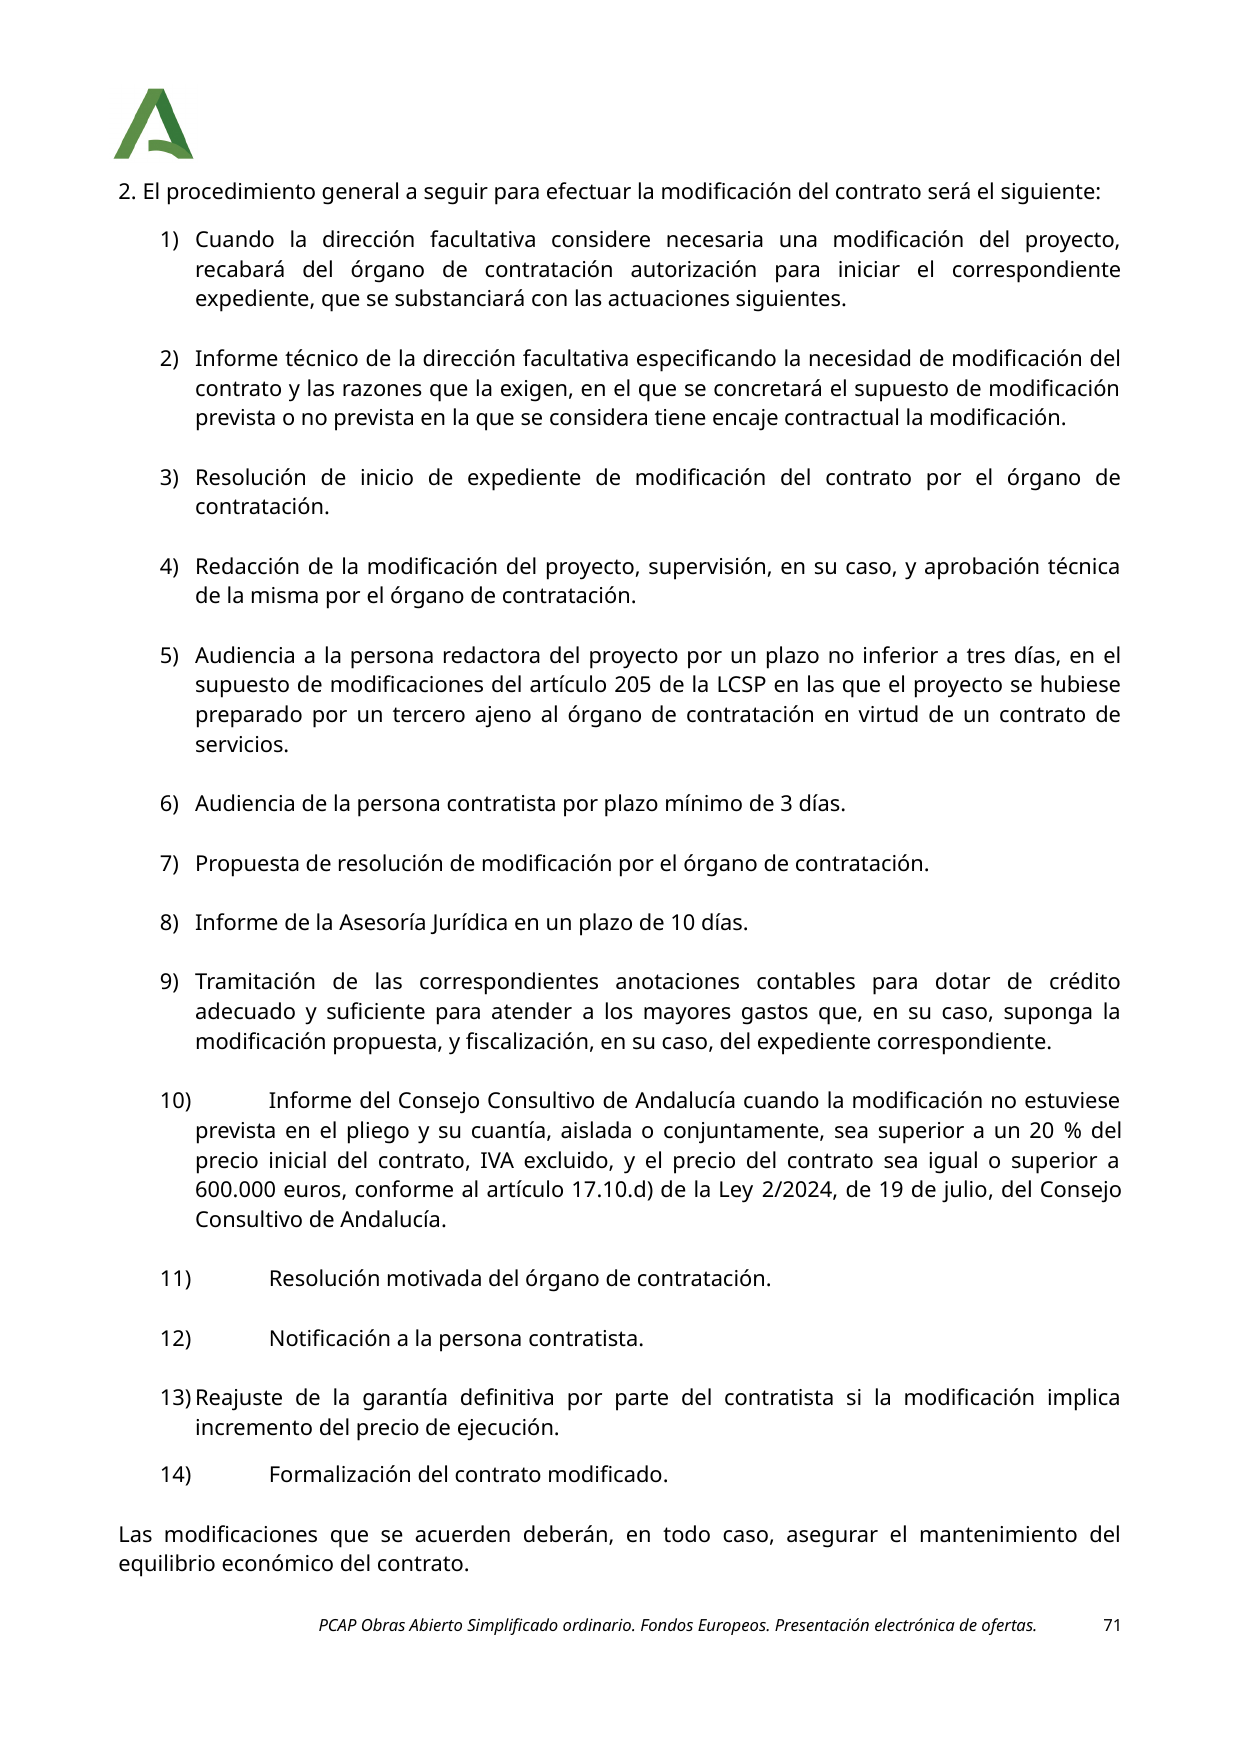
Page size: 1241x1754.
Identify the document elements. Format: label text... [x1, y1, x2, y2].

text 3) Resolución de inicio de expediente de modificación del contrato por el órgano de contratación. [159, 462, 1122, 521]
text 7) Propuesta de resolución de modificación por el órgano de contratación. [159, 848, 1122, 877]
text 11) Resolución motivada del órgano de contratación. [159, 1263, 1122, 1293]
text 4) Redacción de la modificación del proyecto, supervisión, en su caso, y aprobación técnica de la misma por el órgano de contratación. [159, 551, 1122, 610]
text 9) Tramitación de las correspondientes anotaciones contables para dotar de crédito adecuado y suficiente para atender a los mayores gastos que, en su caso, suponga la modificación propuesta, y fiscalización, en su caso, del expediente correspondiente. [159, 966, 1122, 1056]
picture [109, 84, 198, 163]
text 8) Informe de la Asesoría Jurídica en un plazo de 10 días. [159, 907, 1122, 937]
text 2) Informe técnico de la dirección facultativa especificando la necesidad de modificación del contrato y las razones que la exigen, en el que se concretará el supuesto de modificación prevista o no prevista en la que se considera tiene encaje contractual la modificación. [159, 343, 1122, 432]
text 1) Cuando la dirección facultativa considere necesaria una modificación del proyecto, recabará del órgano de contratación autorización para iniciar el correspondiente expediente, que se substanciará con las actuaciones siguientes. [159, 224, 1122, 313]
text 2. El procedimiento general a seguir para efectuar la modificación del contrato será el siguiente: [118, 176, 1122, 206]
text 10) Informe del Consejo Consultivo de Andalucía cuando la modificación no estuviese prevista en el pliego y su cuantía, aislada o conjuntamente, sea superior a un 20 % del precio inicial del contrato, IVA excluido, y el precio del contrato sea igual o superior a 600.000 euros, conforme al artículo 17.10.d) de la Ley 2/2024, de 19 de julio, del Consejo Consultivo de Andalucía. [159, 1085, 1122, 1234]
text Las modificaciones que se acuerden deberán, en todo caso, asegurar el mantenimiento del equilibrio económico del contrato. [118, 1518, 1122, 1578]
text 6) Audiencia de la persona contratista por plazo mínimo de 3 días. [159, 788, 1122, 818]
text 12) Notificación a la persona contratista. [159, 1323, 1122, 1352]
text 13) Reajuste de la garantía definitiva por parte del contratista si la modificación implica incremento del precio de ejecución. [159, 1382, 1122, 1442]
text 5) Audiencia a la persona redactora del proyecto por un plazo no inferior a tres días, en el supuesto de modificaciones del artículo 205 de la LCSP en las que el proyecto se hubiese preparado por un tercero ajeno al órgano de contratación en virtud de un contrato de servicios. [159, 640, 1122, 759]
text 14) Formalización del contrato modificado. [159, 1459, 1122, 1489]
